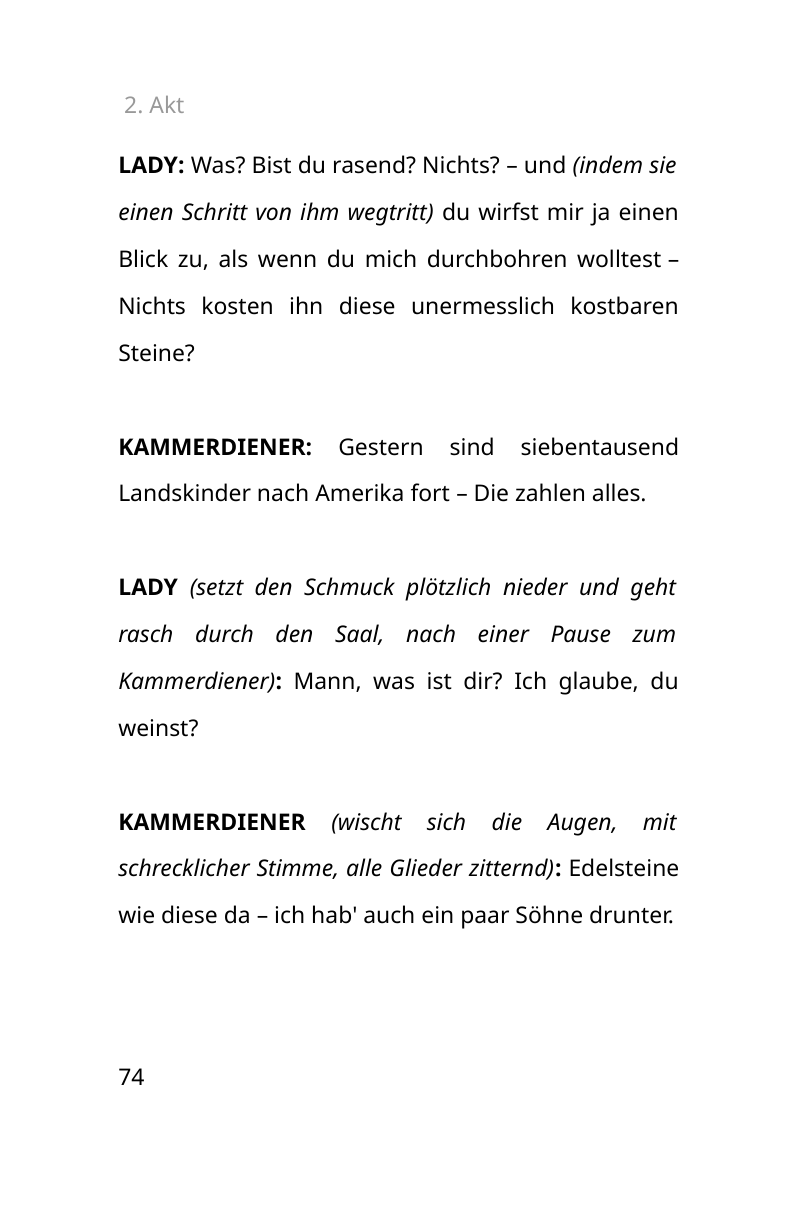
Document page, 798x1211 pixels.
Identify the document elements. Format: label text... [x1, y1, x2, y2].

text LADY (setzt den Schmuck plötzlich nieder und geht rasch durch den Saal, nach einer Pause zum Kammerdiener): Mann, was ist dir? Ich glaube, du weinst? [118, 536, 679, 743]
text KAMMERDIENER: Gestern sind siebentausend Landskinder nach Amerika fort – Die zahlen alles. [118, 395, 679, 509]
text LADY: Was? Bist du rasend? Nichts? – und (indem sie einen Schritt von ihm wegtritt) du wirfst mir ja einen Blick zu, als wenn du mich durchbohren wolltest – Nichts kosten ihn diese unermesslich kostbaren Steine? [118, 149, 679, 368]
text KAMMERDIENER (wischt sich die Augen, mit schrecklicher Stimme, alle Glieder zitternd): Edelsteine wie diese da – ich hab' auch ein paar Söhne drunter. [118, 770, 679, 931]
